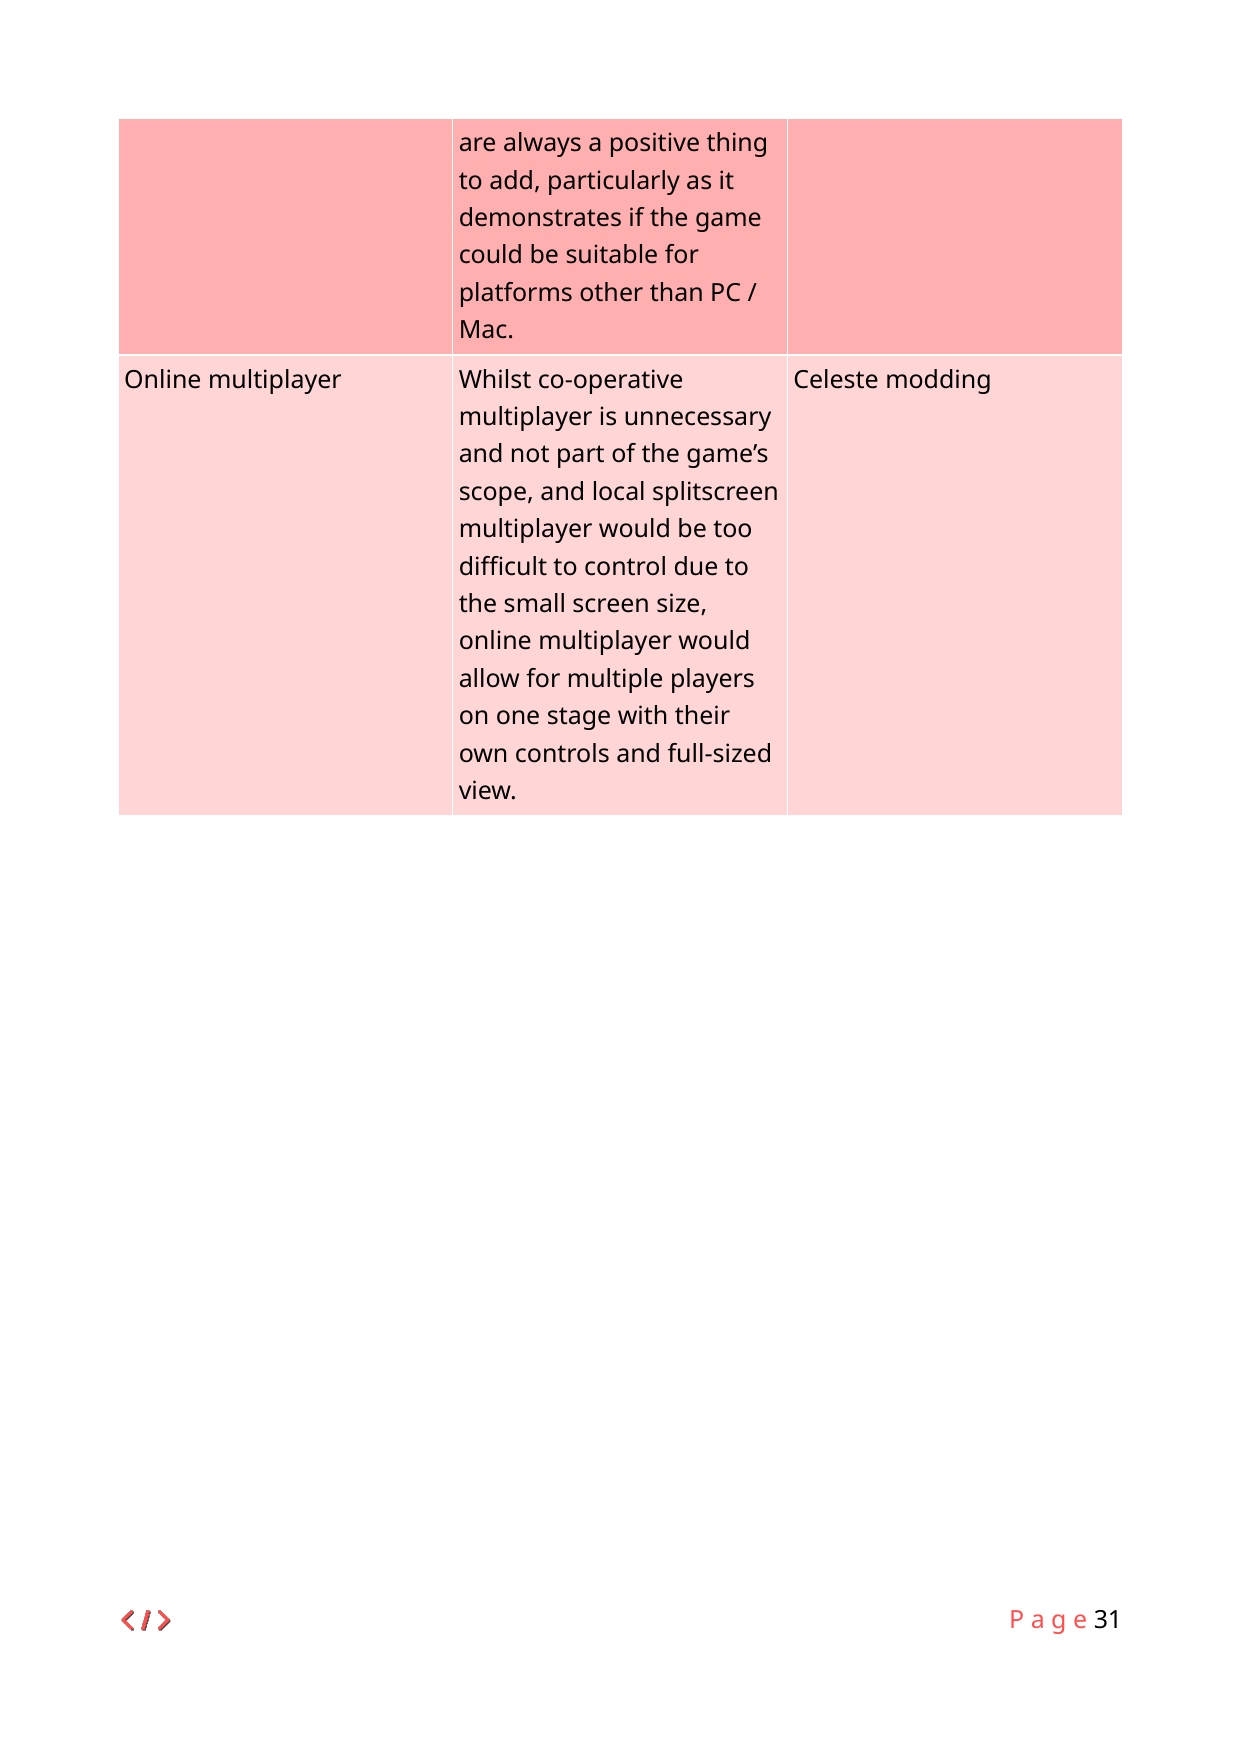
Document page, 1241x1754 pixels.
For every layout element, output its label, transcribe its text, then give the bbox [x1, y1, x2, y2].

table_cell are always a positive thing to add, particularly as it demonstrates if the game could be suitable for platforms other than PC / Mac. [453, 119, 787, 354]
table_cell Online multiplayer [119, 356, 452, 815]
table_cell [788, 119, 1122, 354]
table_cell Celeste modding [788, 356, 1122, 815]
table_cell Whilst co-operative multiplayer is unnecessary and not part of the game’s scope, and local splitscreen multiplayer would be too difficult to control due to the small screen size, online multiplayer would allow for multiple players on one stage with their own controls and full-sized view. [453, 356, 787, 815]
picture [116, 1591, 175, 1649]
table_cell [119, 119, 452, 354]
